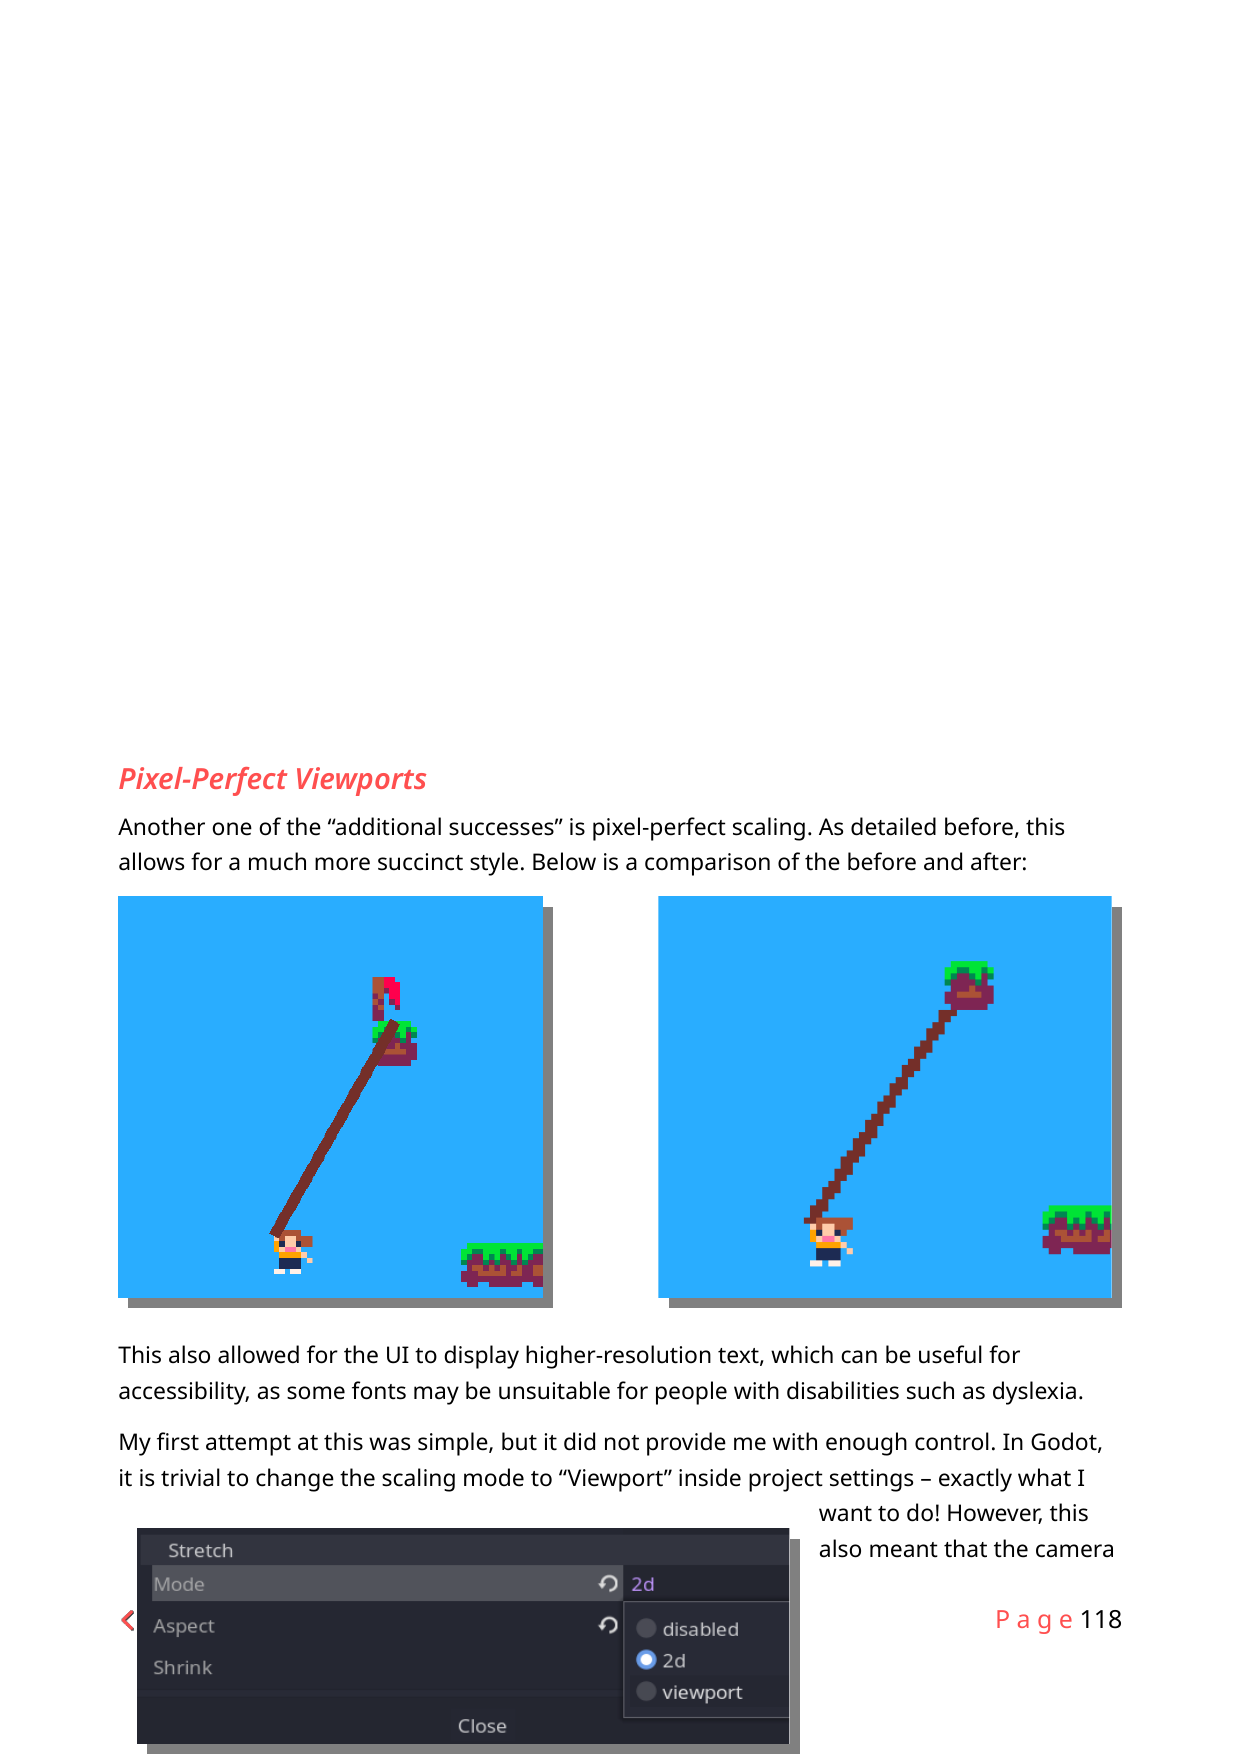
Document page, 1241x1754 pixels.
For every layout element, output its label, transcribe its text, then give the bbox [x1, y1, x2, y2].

picture [118, 896, 543, 1298]
text My first attempt at this was simple, but it did not provide me with enough control. In Godot, it is trivial to change the scaling mode to “Viewport” inside project settings – exactly what I want to do! However, this also meant that the camera [118, 1426, 1122, 1564]
text Another one of the “additional successes” is pixel-perfect scaling. As detailed before, this allows for a much more succinct style. Below is a comparison of the before and after: [118, 810, 1122, 878]
picture [658, 896, 1112, 1298]
text This also allowed for the UI to display higher-resolution text, which can be useful for accessibility, as some fonts may be unsuitable for people with disabilities such as dyslexia. [118, 1298, 1122, 1406]
subtitle Pixel-Perfect Viewports [118, 758, 1122, 798]
picture [116, 1528, 790, 1744]
